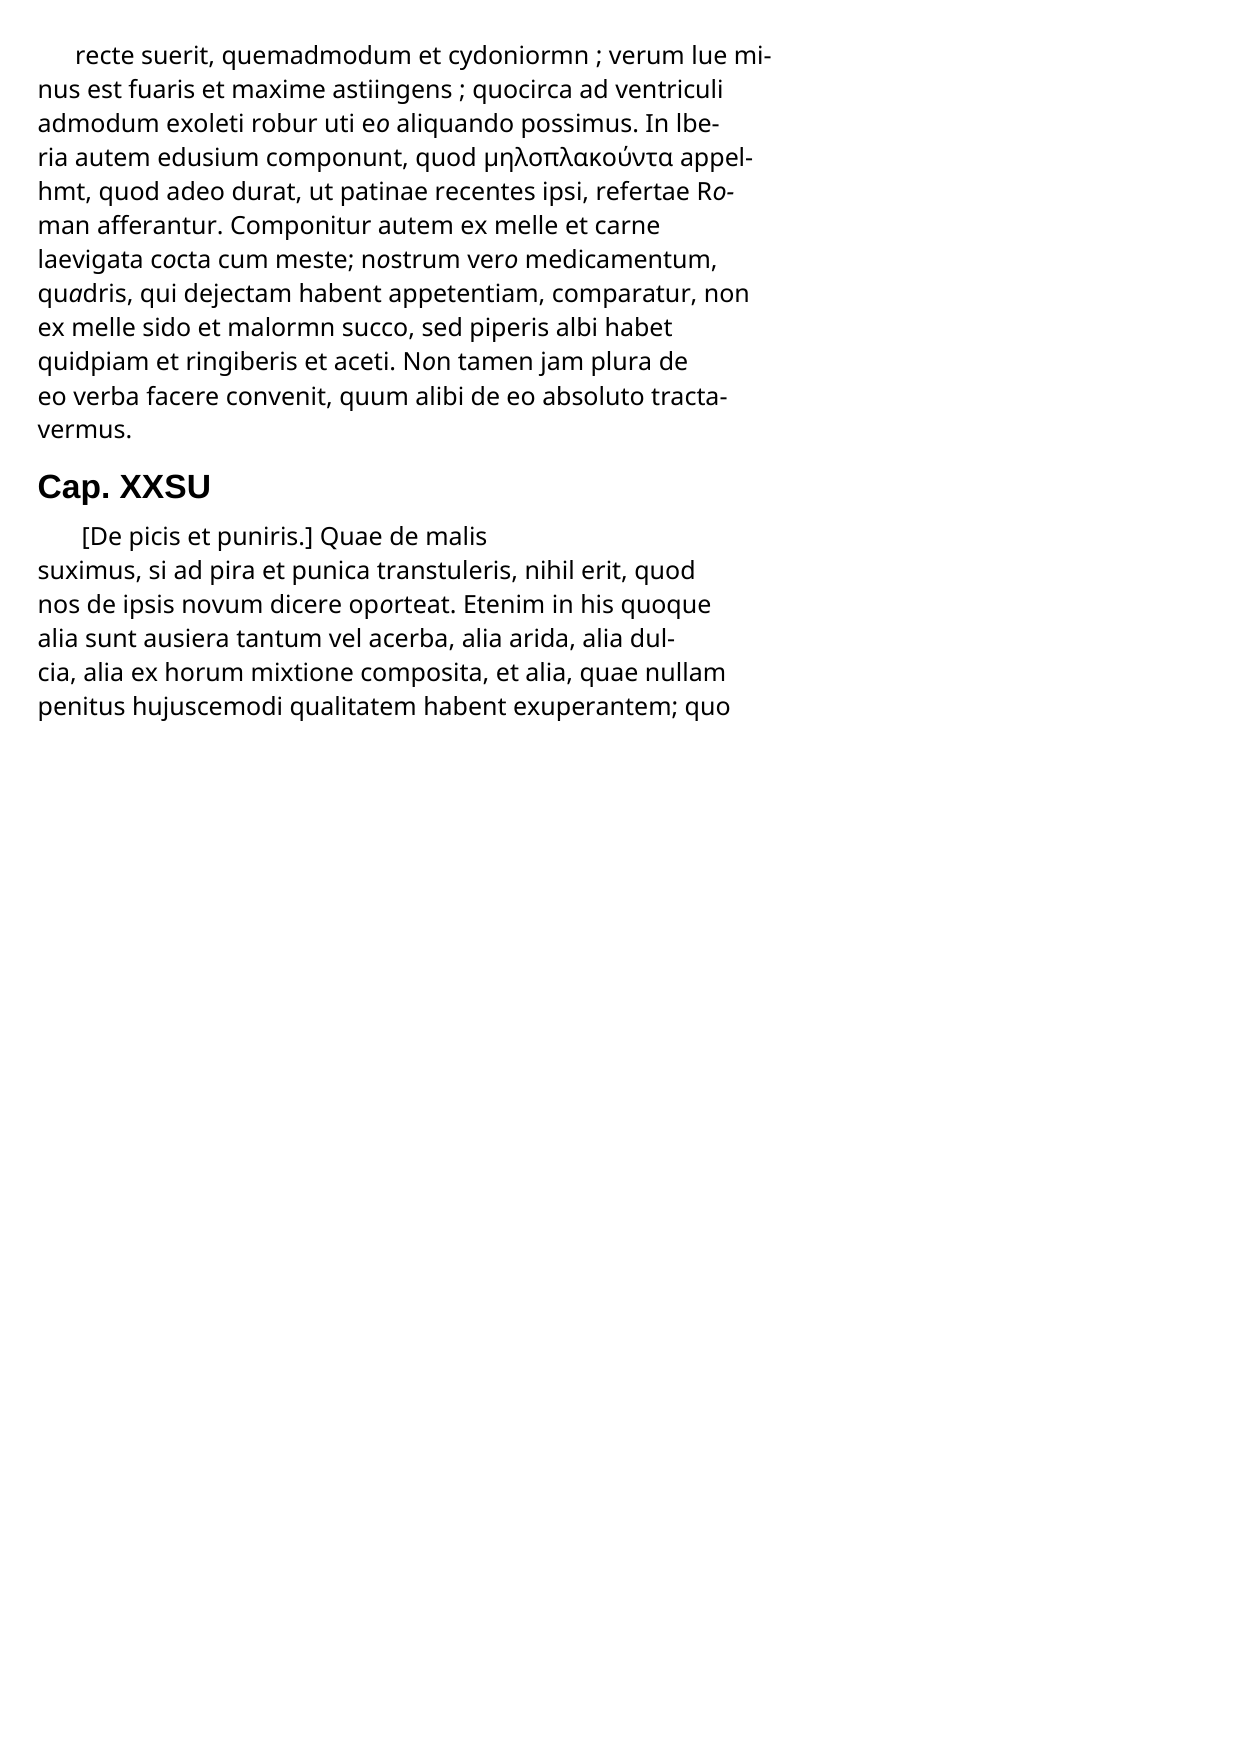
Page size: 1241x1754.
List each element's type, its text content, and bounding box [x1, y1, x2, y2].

subtitle Cap. XXSU [37, 467, 1203, 506]
text recte suerit, quemadmodum et cydoniormn ; verum lue mi- nus est fuaris et maxime astiingens ; quocirca ad ventriculi admodum exoleti robur uti eo aliquando possimus. In lbe- ria autem edusium componunt, quod μηλοπλακούντα appel- hmt, quod adeo durat, ut patinae recentes ipsi, refertae Ro- man afferantur. Componitur autem ex melle et carne laevigata cocta cum meste; nostrum vero medicamentum, quadris, qui dejectam habent appetentiam, comparatur, non ex melle sido et malormn succo, sed piperis albi habet quidpiam et ringiberis et aceti. Non tamen jam plura de eo verba facere convenit, quum alibi de eo absoluto tracta- vermus. [37, 37, 1203, 446]
text [De picis et puniris.] Quae de malis suximus, si ad pira et punica transtuleris, nihil erit, quod nos de ipsis novum dicere oporteat. Etenim in his quoque alia sunt ausiera tantum vel acerba, alia arida, alia dul- cia, alia ex horum mixtione composita, et alia, quae nullam penitus hujuscemodi qualitatem habent exuperantem; quo [37, 518, 1203, 723]
